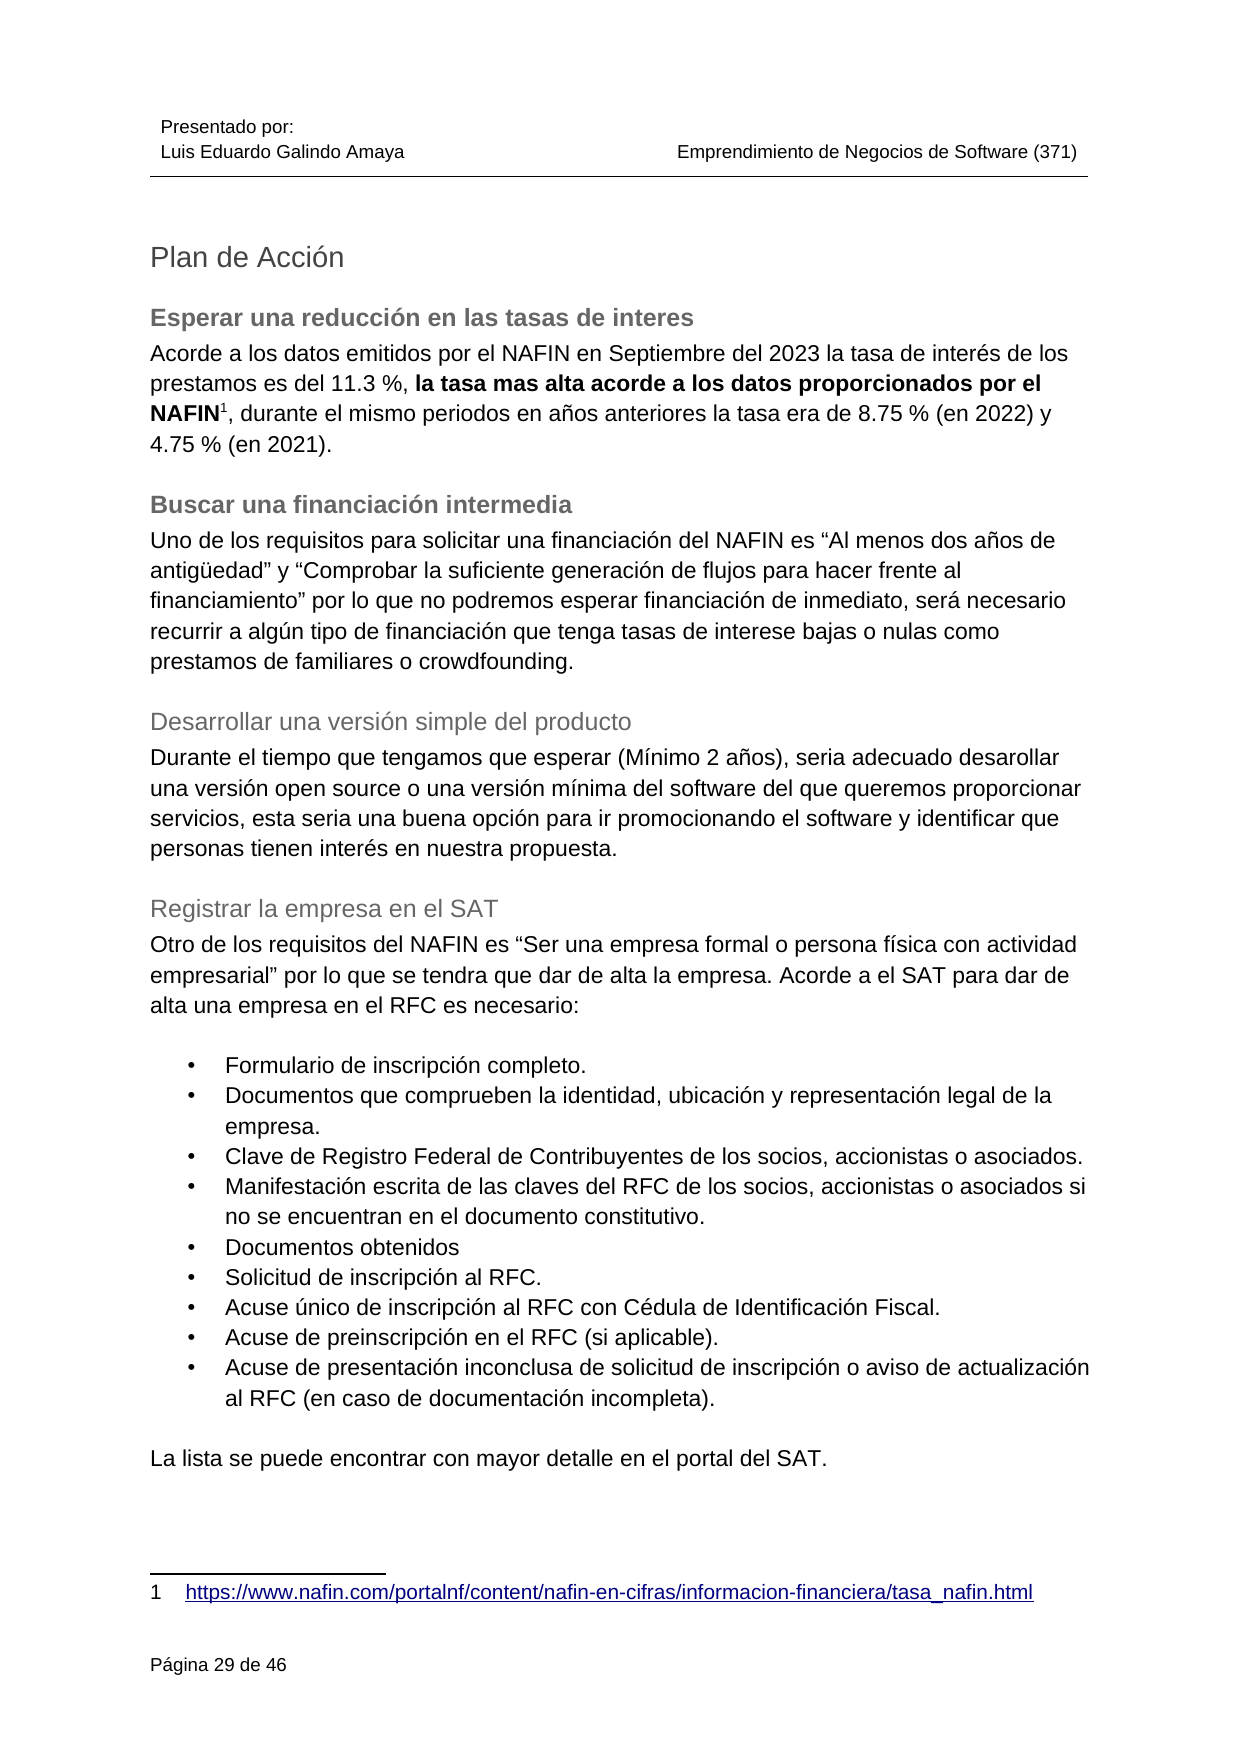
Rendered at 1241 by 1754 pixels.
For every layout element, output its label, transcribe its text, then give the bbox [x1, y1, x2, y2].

list Manifestación escrita de las claves del RFC de los socios, accionistas o asociados si no se encuentran en el documento constitutivo. [187, 1173, 1090, 1230]
list Acuse de preinscripción en el RFC (si aplicable). [187, 1324, 1090, 1351]
text Uno de los requisitos para solicitar una financiación del NAFIN es “Al menos dos años de antigüedad” y “Comprobar la suficiente generación de flujos para hacer frente al financiamiento” por lo que no podremos esperar financiación de inmediato, será necesario recurrir a algún tipo de financiación que tenga tasas de interese bajas o nulas como prestamos de familiares o crowdfounding. [150, 527, 1090, 674]
list Acuse de presentación inconclusa de solicitud de inscripción o aviso de actualización al RFC (en caso de documentación incompleta). [187, 1354, 1090, 1411]
text Durante el tiempo que tengamos que esperar (Mínimo 2 años), seria adecuado desarollar una versión open source o una versión mínima del software del que queremos proporcionar servicios, esta seria una buena opción para ir promocionando el software y identificar que personas tienen interés en nuestra propuesta. [150, 744, 1090, 861]
list Documentos obtenidos [187, 1233, 1090, 1260]
list Acuse único de inscripción al RFC con Cédula de Identificación Fiscal. [187, 1294, 1090, 1320]
text La lista se puede encontrar con mayor detalle en el portal del SAT. [150, 1445, 1090, 1471]
list Clave de Registro Federal de Contribuyentes de los socios, accionistas o asociados. [187, 1143, 1090, 1169]
text https://www.nafin.com/portalnf/content/nafin-en-cifras/informacion-financiera/tasa_nafin.html [150, 1580, 1090, 1604]
list Documentos que comprueben la identidad, ubicación y representación legal de la empresa. [187, 1082, 1090, 1139]
text Otro de los requisitos del NAFIN es “Ser una empresa formal o persona física con actividad empresarial” por lo que se tendra que dar de alta la empresa. Acorde a el SAT para dar de alta una empresa en el RFC es necesario: [150, 931, 1090, 1018]
subtitle Registrar la empresa en el SAT [150, 894, 1090, 923]
subtitle Esperar una reducción en las tasas de interes [150, 303, 1090, 332]
list Solicitud de inscripción al RFC. [187, 1264, 1090, 1290]
list Formulario de inscripción completo. [187, 1052, 1090, 1079]
text Acorde a los datos emitidos por el NAFIN en Septiembre del 2023 la tasa de interés de los prestamos es del 11.3 %, la tasa mas alta acorde a los datos proporcionados por el NAFIN, durante el mismo periodos en años anteriores la tasa era de 8.75 % (en 2022) y 4.75 % (en 2021). [150, 340, 1090, 457]
subtitle Buscar una financiación intermedia [150, 490, 1090, 519]
subtitle Plan de Acción [150, 240, 1090, 274]
subtitle Desarrollar una versión simple del producto [150, 707, 1090, 736]
